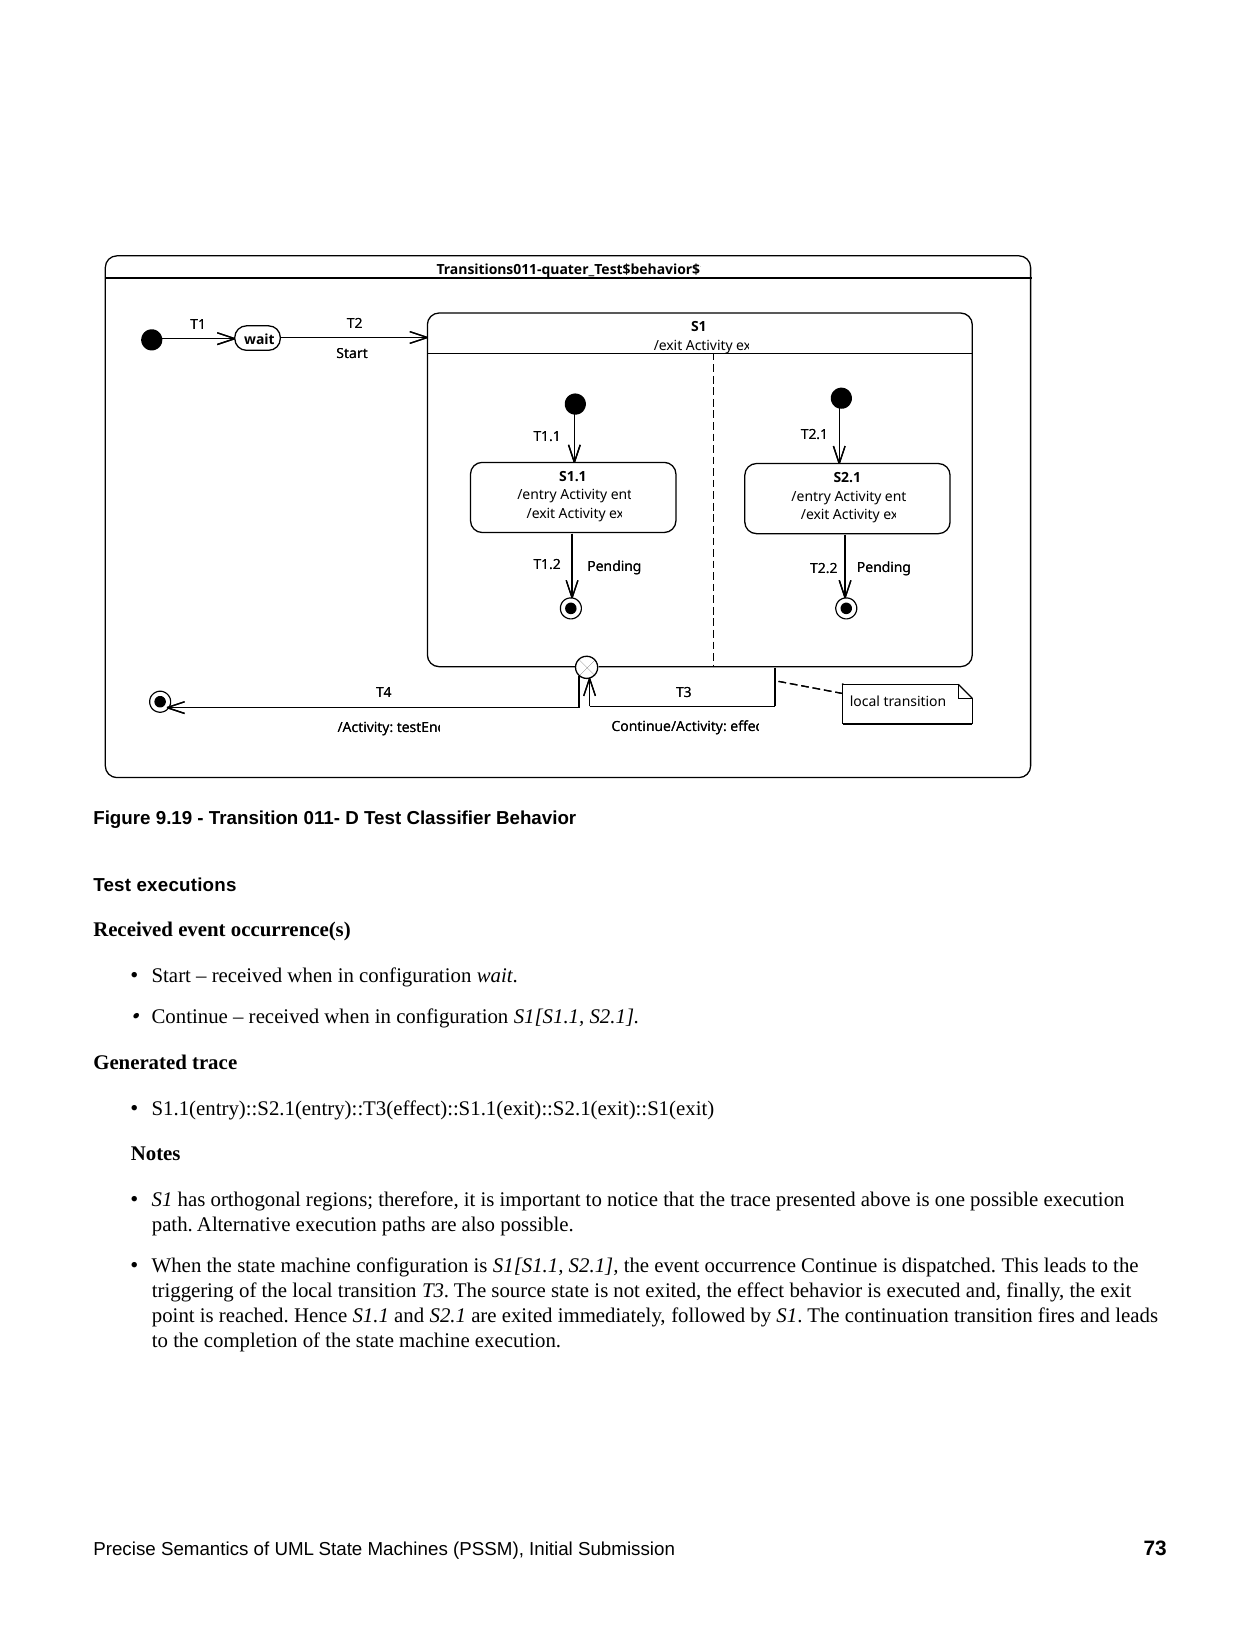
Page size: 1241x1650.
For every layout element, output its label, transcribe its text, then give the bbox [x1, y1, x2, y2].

list S1 has orthogonal regions; therefore, it is important to notice that the trace presented above is one possible execution path. Alternative execution paths are also possible. [131, 1186, 1164, 1236]
list Start – received when in configuration wait. [131, 962, 1164, 987]
text Generated trace [93, 1049, 1164, 1074]
list When the state machine configuration is S1[S1.1, S2.1], the event occurrence Continue is dispatched. This leads to the triggering of the local transition T3. The source state is not exited, the effect behavior is executed and, finally, the exit point is reached. Hence S1.1 and S2.1 are exited immediately, followed by S1. The continuation transition fires and leads to the completion of the state machine execution. [131, 1252, 1164, 1352]
list Continue – received when in configuration S1[S1.1, S2.1]. [131, 1003, 1164, 1028]
list S1.1(entry)::S2.1(entry)::T3(effect)::S1.1(exit)::S2.1(exit)::S1(exit) [131, 1095, 1164, 1120]
text Figure 9.19 - Transition 011- D Test Classifier Behavior [93, 807, 1127, 828]
subtitle Test executions [93, 874, 1164, 896]
text Notes [131, 1141, 1164, 1165]
text Received event occurrence(s) [93, 917, 1164, 941]
